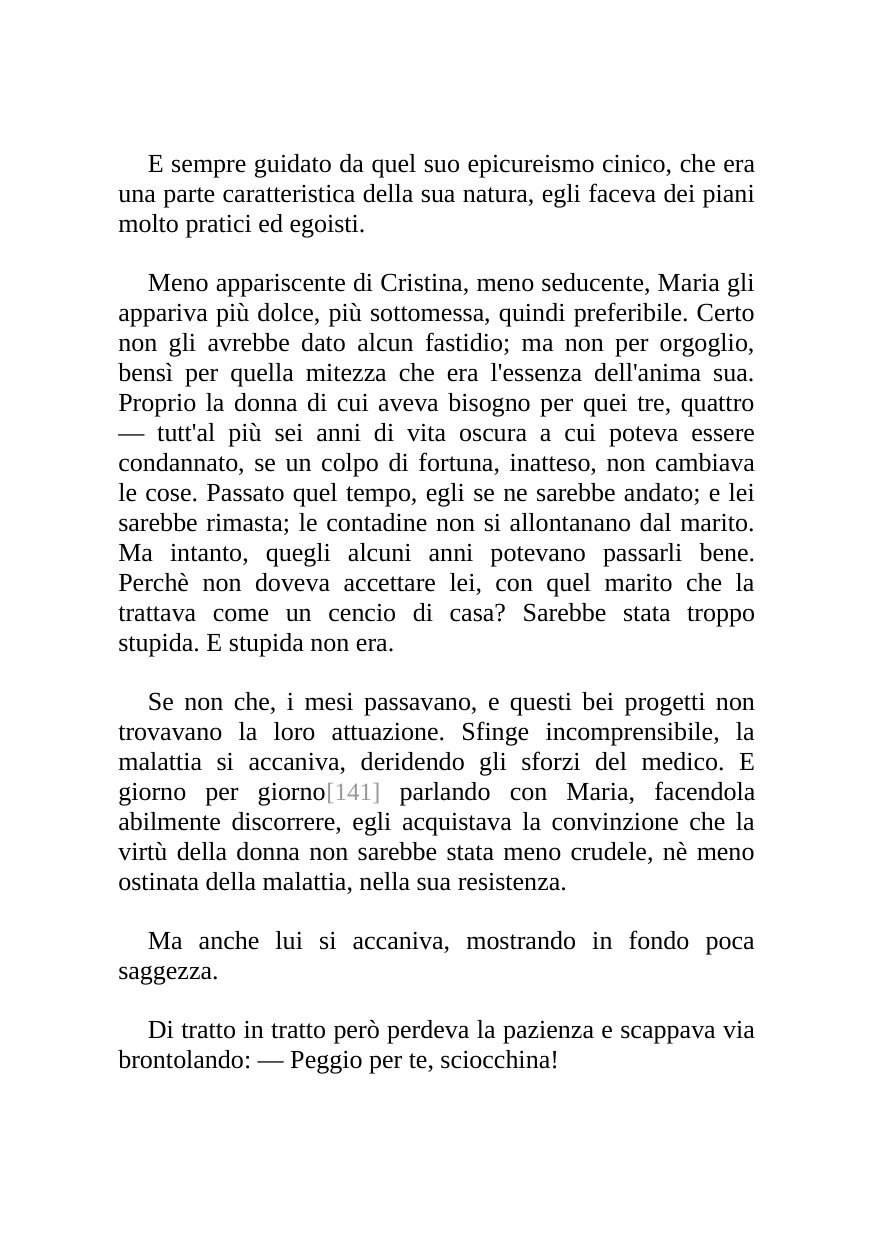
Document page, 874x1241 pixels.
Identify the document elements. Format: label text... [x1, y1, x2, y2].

text Se non che, i mesi passavano, e questi bei progetti non trovavano la loro attuazione. Sfinge incomprensibile, la malattia si accaniva, deridendo gli sforzi del medico. E giorno per giorno[141] parlando con Maria, facendola abilmente discorrere, egli acquistava la convinzione che la virtù della donna non sarebbe stata meno crudele, nè meno ostinata della malattia, nella sua resistenza. [118, 686, 756, 896]
text Ma anche lui si accaniva, mostrando in fondo poca saggezza. [118, 925, 756, 985]
text Di tratto in tratto però perdeva la pazienza e scappava via brontolando: — Peggio per te, sciocchina! [118, 1014, 756, 1074]
text E sempre guidato da quel suo epicureismo cinico, che era una parte caratteristica della sua natura, egli faceva dei piani molto pratici ed egoisti. [118, 148, 756, 238]
text Meno appariscente di Cristina, meno seducente, Maria gli appariva più dolce, più sottomessa, quindi preferibile. Certo non gli avrebbe dato alcun fastidio; ma non per orgoglio, bensì per quella mitezza che era l'essenza dell'anima sua. Proprio la donna di cui aveva bisogno per quei tre, quattro — tutt'al più sei anni di vita oscura a cui poteva essere condannato, se un colpo di fortuna, inatteso, non cambiava le cose. Passato quel tempo, egli se ne sarebbe andato; e lei sarebbe rimasta; le contadine non si allontanano dal marito. Ma intanto, quegli alcuni anni potevano passarli bene. Perchè non doveva accettare lei, con quel marito che la trattava come un cencio di casa? Sarebbe stata troppo stupida. E stupida non era. [118, 267, 756, 657]
